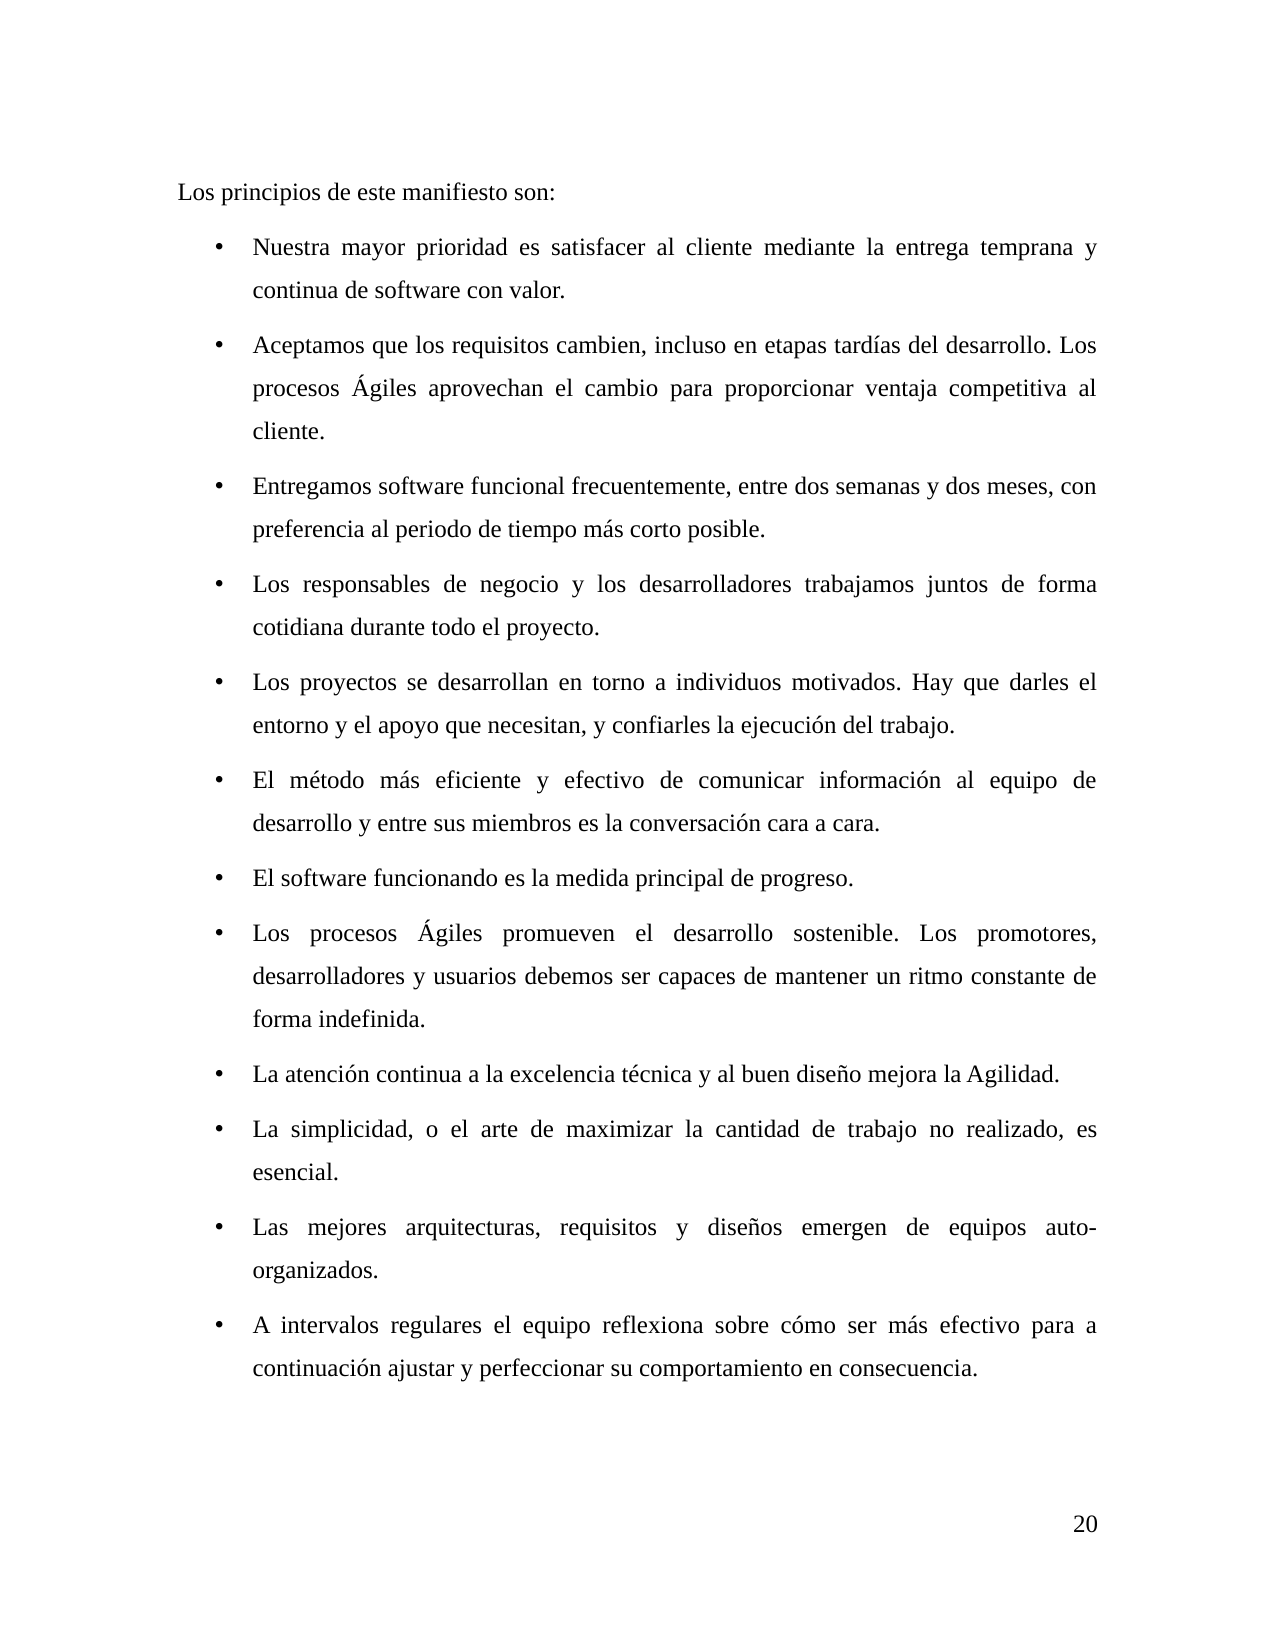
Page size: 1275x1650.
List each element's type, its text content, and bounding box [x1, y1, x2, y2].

list Los procesos Ágiles promueven el desarrollo sostenible. Los promotores, desarrolladores y usuarios debemos ser capaces de mantener un ritmo constante de forma indefinida. [215, 918, 1098, 1033]
list Aceptamos que los requisitos cambien, incluso en etapas tardías del desarrollo. Los procesos Ágiles aprovechan el cambio para proporcionar ventaja competitiva al cliente. [215, 330, 1098, 445]
list Los responsables de negocio y los desarrolladores trabajamos juntos de forma cotidiana durante todo el proyecto. [215, 569, 1098, 641]
list A intervalos regulares el equipo reflexiona sobre cómo ser más efectivo para a continuación ajustar y perfeccionar su comportamiento en consecuencia. [215, 1310, 1098, 1382]
list La atención continua a la excelencia técnica y al buen diseño mejora la Agilidad. [215, 1059, 1098, 1088]
list Los proyectos se desarrollan en torno a individuos motivados. Hay que darles el entorno y el apoyo que necesitan, y confiarles la ejecución del trabajo. [215, 667, 1098, 739]
list El método más eficiente y efectivo de comunicar información al equipo de desarrollo y entre sus miembros es la conversación cara a cara. [215, 765, 1098, 837]
list Nuestra mayor prioridad es satisfacer al cliente mediante la entrega temprana y continua de software con valor. [215, 232, 1098, 304]
text Los principios de este manifiesto son: [177, 177, 1098, 206]
list Entregamos software funcional frecuentemente, entre dos semanas y dos meses, con preferencia al periodo de tiempo más corto posible. [215, 471, 1098, 543]
list Las mejores arquitecturas, requisitos y diseños emergen de equipos auto-organizados. [215, 1212, 1098, 1284]
list El software funcionando es la medida principal de progreso. [215, 863, 1098, 892]
list La simplicidad, o el arte de maximizar la cantidad de trabajo no realizado, es esencial. [215, 1114, 1098, 1186]
